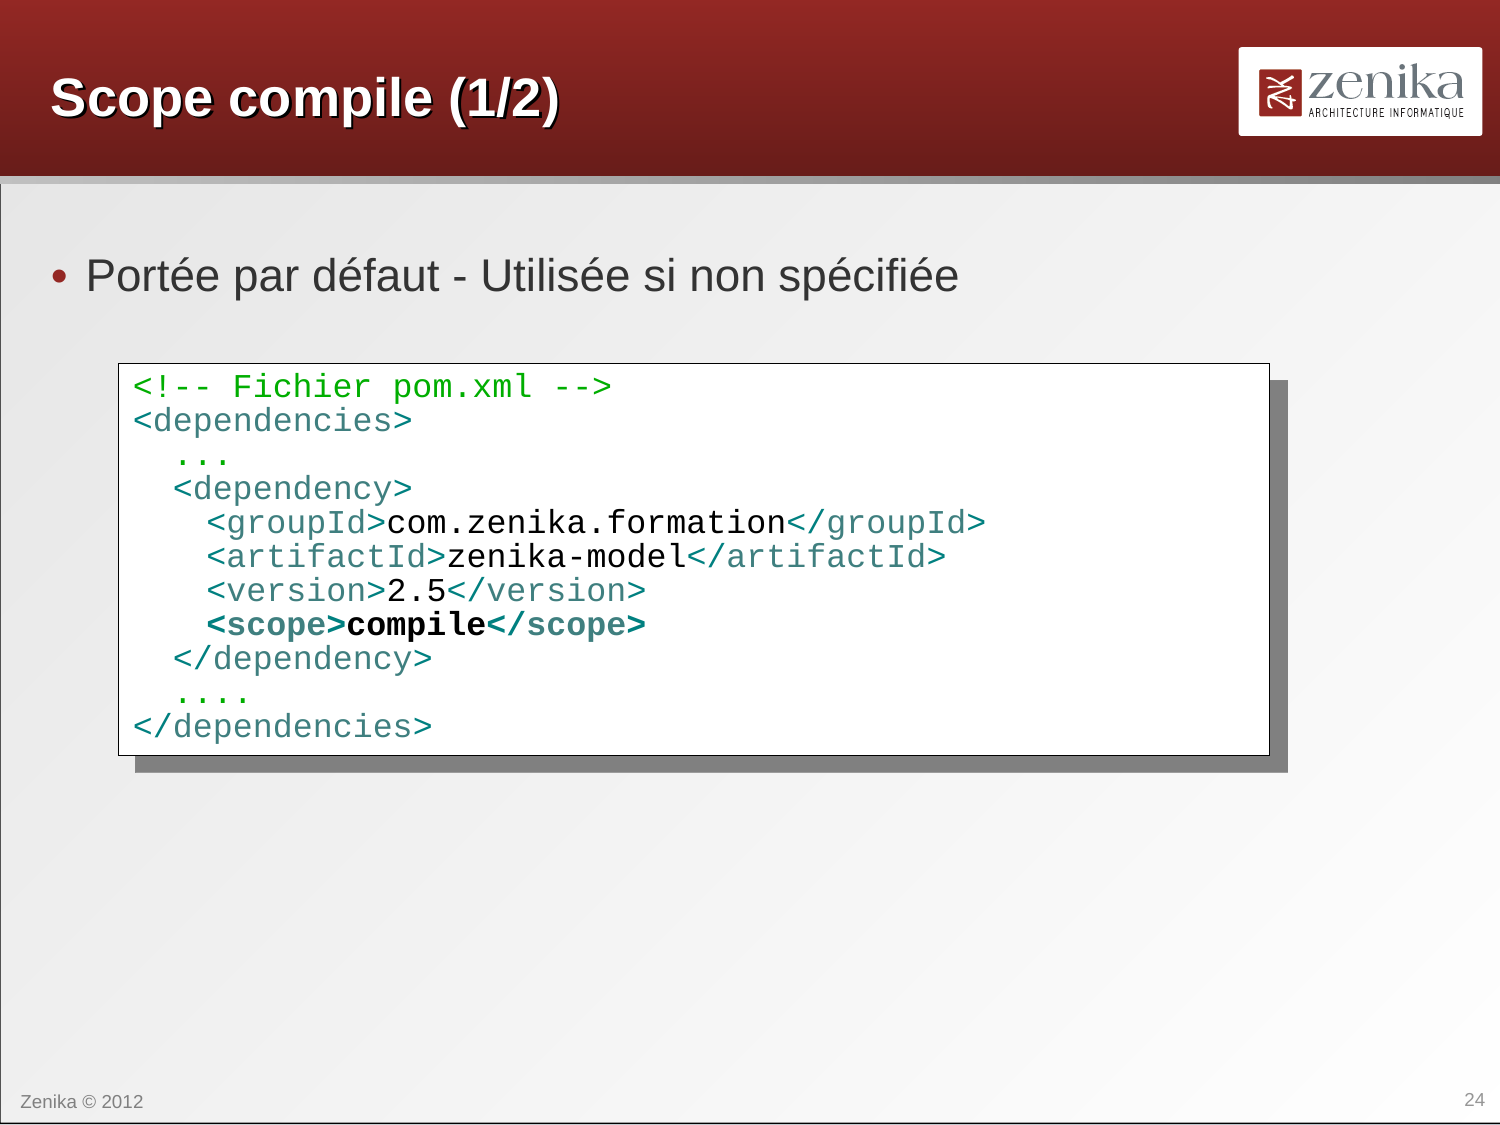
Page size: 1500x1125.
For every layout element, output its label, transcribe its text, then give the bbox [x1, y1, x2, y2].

title Scope compile (1/2) [50, 15, 1206, 180]
picture [1257, 58, 1464, 125]
list Portée par défaut - Utilisée si non spécifiée [50, 249, 1435, 325]
text_box <!-- Fichier pom.xml --> <dependencies> ... <dependency> <groupId>com.zenika.formation</groupId> <artifactId>zenika-model</artifactId> <version>2.5</version> <scope>compile</scope> </dependency> .... </dependencies> [118, 363, 1270, 756]
